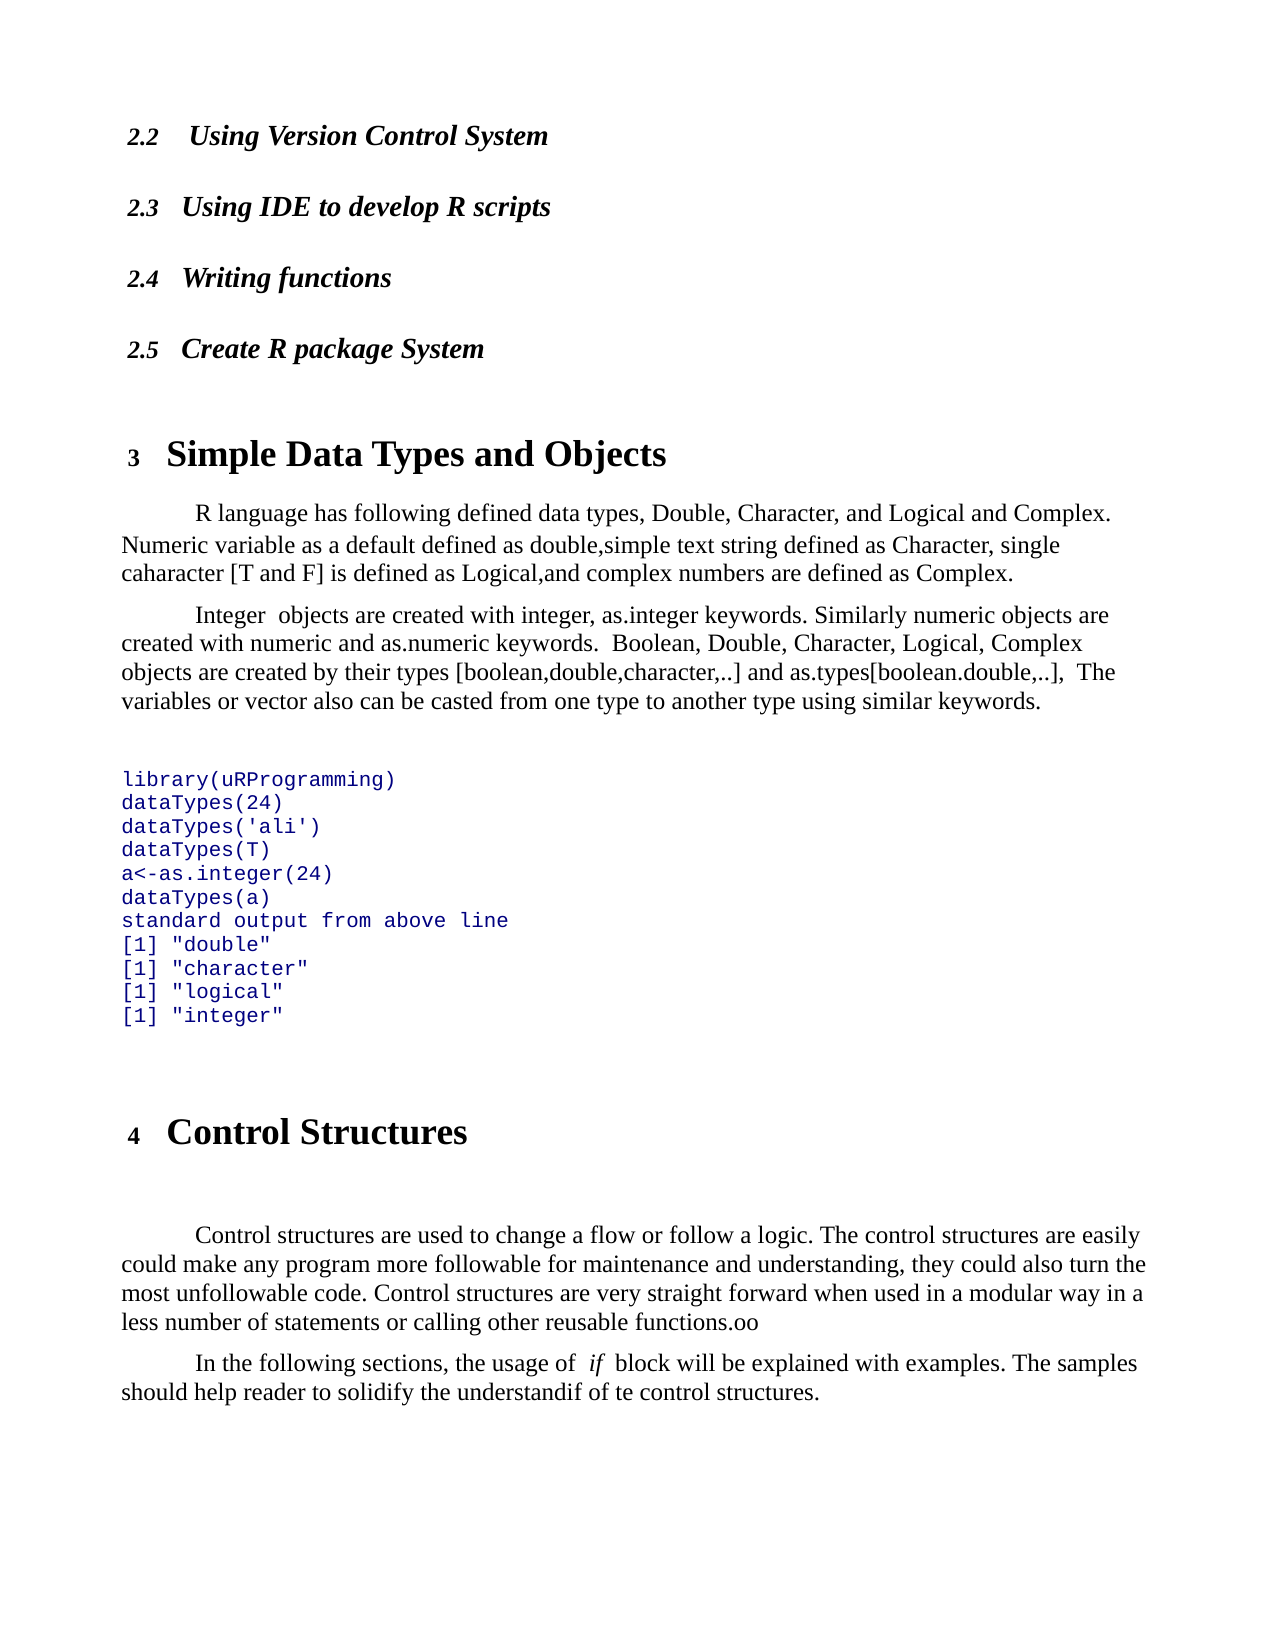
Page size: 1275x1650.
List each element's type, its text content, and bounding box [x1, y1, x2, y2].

text dataTypes(24) [121, 792, 1158, 816]
subtitle Create R package System [121, 331, 1158, 365]
text R language has following defined data types, Double, Character, and Logical and Complex. Numeric variable as a default defined as double,simple text string defined as Character, single caharacter [T and F] is defined as Logical,and complex numbers are defined as Complex. [121, 487, 1158, 587]
text [1] "double" [121, 934, 1158, 958]
subtitle Using Version Control System [121, 118, 1158, 152]
text library(uRProgramming) [121, 768, 1158, 792]
subtitle Control Structures [121, 1109, 1158, 1152]
text dataTypes(T) [121, 839, 1158, 863]
text [1] "character" [121, 958, 1158, 981]
text standard output from above line [121, 910, 1158, 934]
text [1] "logical" [121, 981, 1158, 1005]
text dataTypes('ali') [121, 816, 1158, 839]
text In the following sections, the usage of if block will be explained with examples. The samples should help reader to solidify the understandif of te control structures. [121, 1348, 1158, 1406]
text a<-as.integer(24) [121, 863, 1158, 887]
text Integer objects are created with integer, as.integer keywords. Similarly numeric objects are created with numeric and as.numeric keywords. Boolean, Double, Character, Logical, Complex objects are created by their types [boolean,double,character,..] and as.types[boolean.double,..], The variables or vector also can be casted from one type to another type using similar keywords. [121, 600, 1158, 715]
text [1] "integer" [121, 1005, 1158, 1029]
text dataTypes(a) [121, 887, 1158, 910]
text Control structures are used to change a flow or follow a logic. The control structures are easily could make any program more followable for maintenance and understanding, they could also turn the most unfollowable code. Control structures are very straight forward when used in a modular way in a less number of statements or calling other reusable functions.oo [121, 1221, 1158, 1336]
subtitle Writing functions [121, 260, 1158, 294]
subtitle Using IDE to develop R scripts [121, 189, 1158, 223]
subtitle Simple Data Types and Objects [121, 431, 1158, 474]
